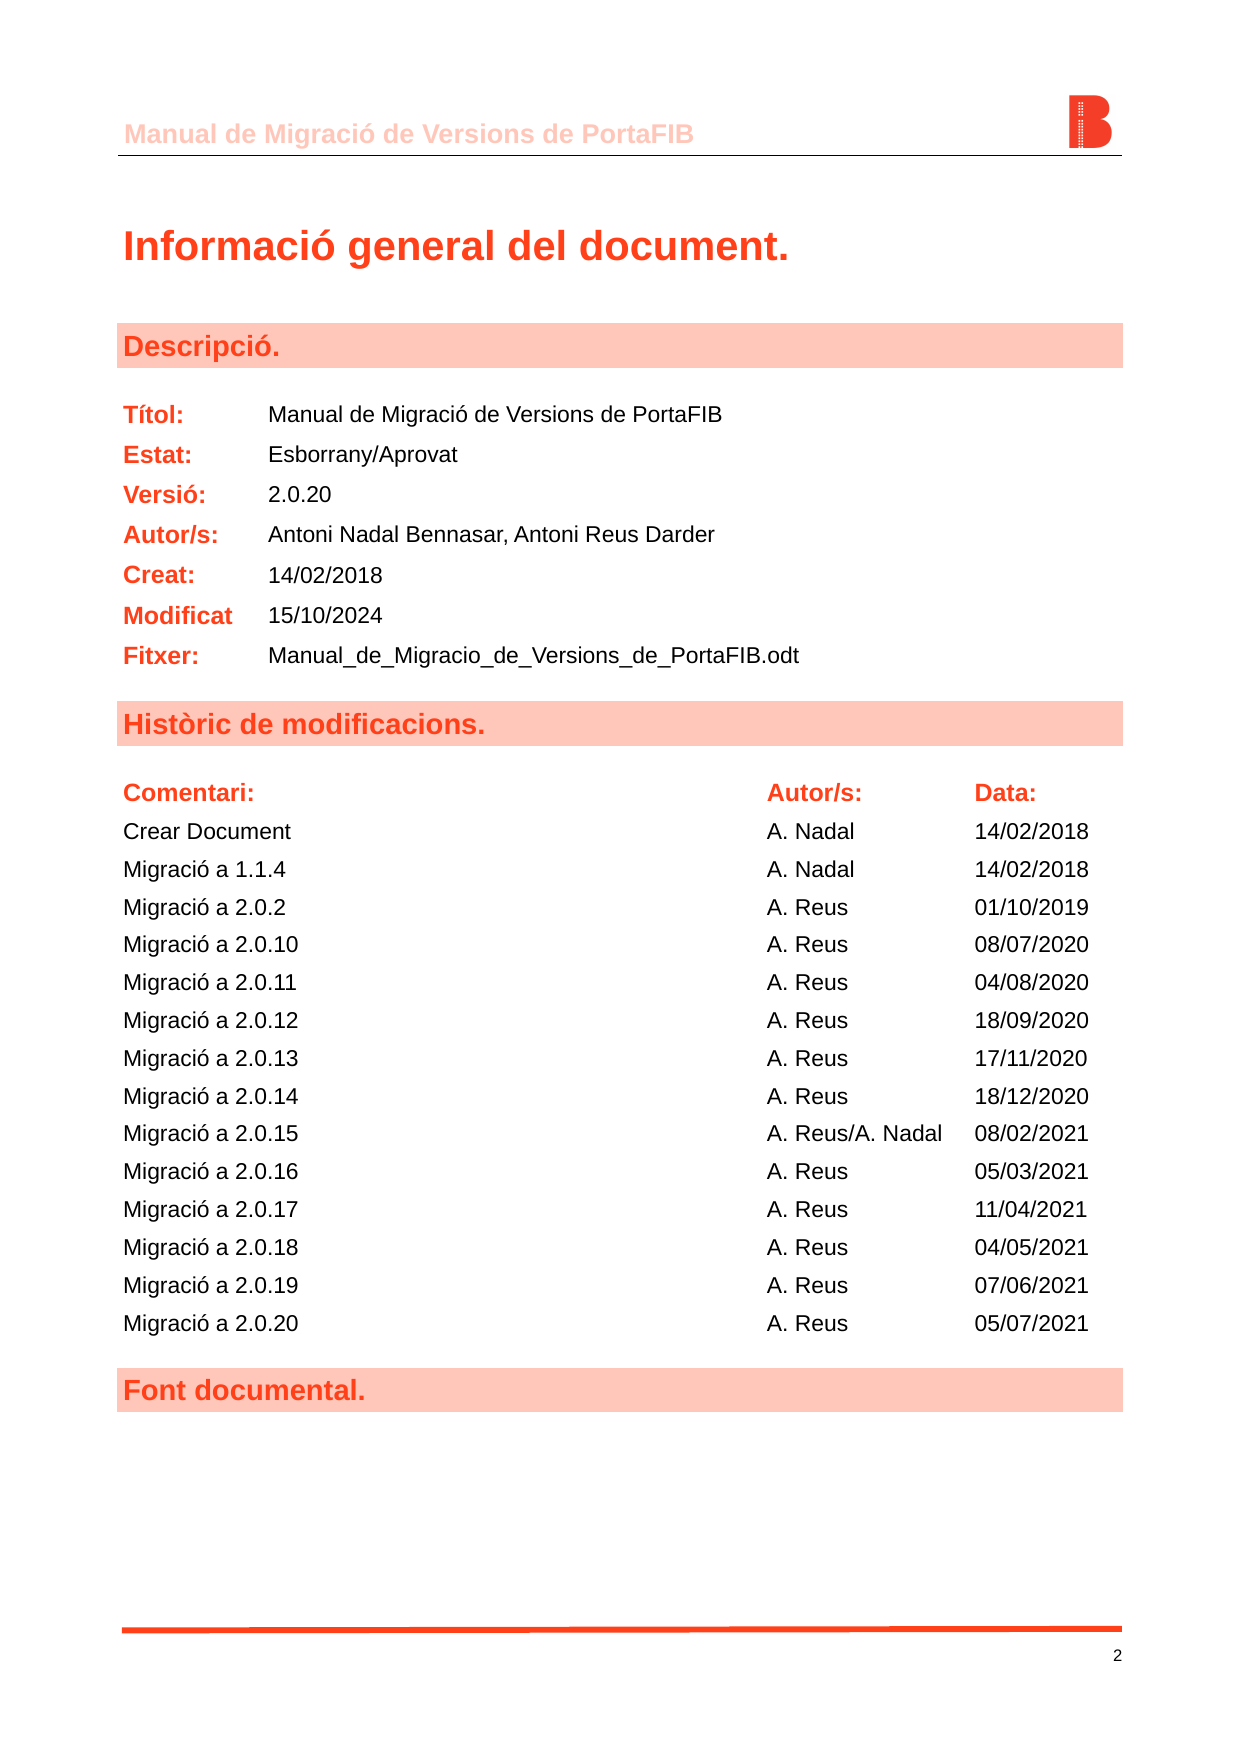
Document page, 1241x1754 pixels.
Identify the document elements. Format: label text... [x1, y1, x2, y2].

table_cell [117, 746, 1123, 772]
table_cell [117, 1413, 1123, 1438]
table_cell Migració a 2.0.11 [117, 964, 761, 1001]
table_cell 04/05/2021 [969, 1228, 1123, 1266]
table_cell 07/06/2021 [969, 1266, 1123, 1304]
table_cell A. Reus [761, 1001, 968, 1039]
table_cell Migració a 2.0.10 [117, 926, 761, 963]
table_cell 05/03/2021 [969, 1153, 1123, 1190]
table_cell A. Reus [761, 1190, 968, 1228]
table_cell A. Reus [761, 1039, 968, 1077]
table_cell Versió: [117, 474, 262, 514]
table_cell Manual_de_Migracio_de_Versions_de_PortaFIB.odt [262, 635, 1123, 675]
table_cell Fitxer: [117, 635, 262, 675]
table_cell Autor/s: [117, 515, 262, 555]
table_cell [117, 1476, 1123, 1516]
table_cell [117, 1554, 1123, 1592]
table_cell Migració a 2.0.16 [117, 1153, 761, 1190]
table_cell [117, 1342, 1123, 1367]
table_cell Títol: [117, 394, 262, 434]
table_cell A. Reus/A. Nadal [761, 1115, 968, 1152]
table_cell 15/10/2024 [262, 595, 1123, 635]
table_cell Migració a 2.0.13 [117, 1039, 761, 1077]
table_cell 05/07/2021 [969, 1304, 1123, 1342]
table_cell Comentari: [117, 772, 761, 812]
table_cell Migració a 2.0.14 [117, 1077, 761, 1115]
table_cell Migració a 2.0.20 [117, 1304, 761, 1342]
table_cell 2.0.20 [262, 474, 1123, 514]
table_cell [117, 1438, 1123, 1476]
table_cell A. Reus [761, 926, 968, 963]
table_cell A. Nadal [761, 850, 968, 888]
table_cell 01/10/2019 [969, 888, 1123, 926]
table_cell A. Reus [761, 1077, 968, 1115]
table_cell Font documental. [117, 1368, 1123, 1412]
table_cell Migració a 2.0.18 [117, 1228, 761, 1266]
table_cell 04/08/2020 [969, 964, 1123, 1001]
table_cell A. Nadal [761, 812, 968, 850]
table_cell A. Reus [761, 1304, 968, 1342]
table_cell Crear Document [117, 812, 761, 850]
table_cell [117, 368, 1123, 394]
table_cell A. Reus [761, 1153, 968, 1190]
table_cell 14/02/2018 [969, 850, 1123, 888]
table_cell Migració a 2.0.15 [117, 1115, 761, 1152]
table_cell Autor/s: [761, 772, 968, 812]
table_cell [117, 1516, 1123, 1554]
table_cell Migració a 1.1.4 [117, 850, 761, 888]
table_cell 14/02/2018 [262, 555, 1123, 595]
table_cell Manual de Migració de Versions de PortaFIB [262, 394, 1123, 434]
table_cell A. Reus [761, 964, 968, 1001]
table_cell 11/04/2021 [969, 1190, 1123, 1228]
table_cell A. Reus [761, 1266, 968, 1304]
table_cell Migració a 2.0.17 [117, 1190, 761, 1228]
table_cell 18/12/2020 [969, 1077, 1123, 1115]
table_cell A. Reus [761, 1228, 968, 1266]
table_cell 08/02/2021 [969, 1115, 1123, 1152]
table_header Informació general del document. [117, 216, 1123, 323]
table_cell Descripció. [117, 323, 1123, 368]
table_cell Migració a 2.0.2 [117, 888, 761, 926]
table_cell Migració a 2.0.19 [117, 1266, 761, 1304]
table_cell A. Reus [761, 888, 968, 926]
table_cell Antoni Nadal Bennasar, Antoni Reus Darder [262, 515, 1123, 555]
table_cell Data: [969, 772, 1123, 812]
table_cell Migració a 2.0.12 [117, 1001, 761, 1039]
table_cell Estat: [117, 434, 262, 474]
table_cell [117, 675, 1123, 701]
picture [1063, 94, 1117, 150]
table_cell Modificat [117, 595, 262, 635]
table_cell 17/11/2020 [969, 1039, 1123, 1077]
table_cell 18/09/2020 [969, 1001, 1123, 1039]
table_cell 08/07/2020 [969, 926, 1123, 963]
table_cell 14/02/2018 [969, 812, 1123, 850]
table_cell Esborrany/Aprovat [262, 434, 1123, 474]
table_cell Creat: [117, 555, 262, 595]
table_cell Històric de modificacions. [117, 701, 1123, 746]
